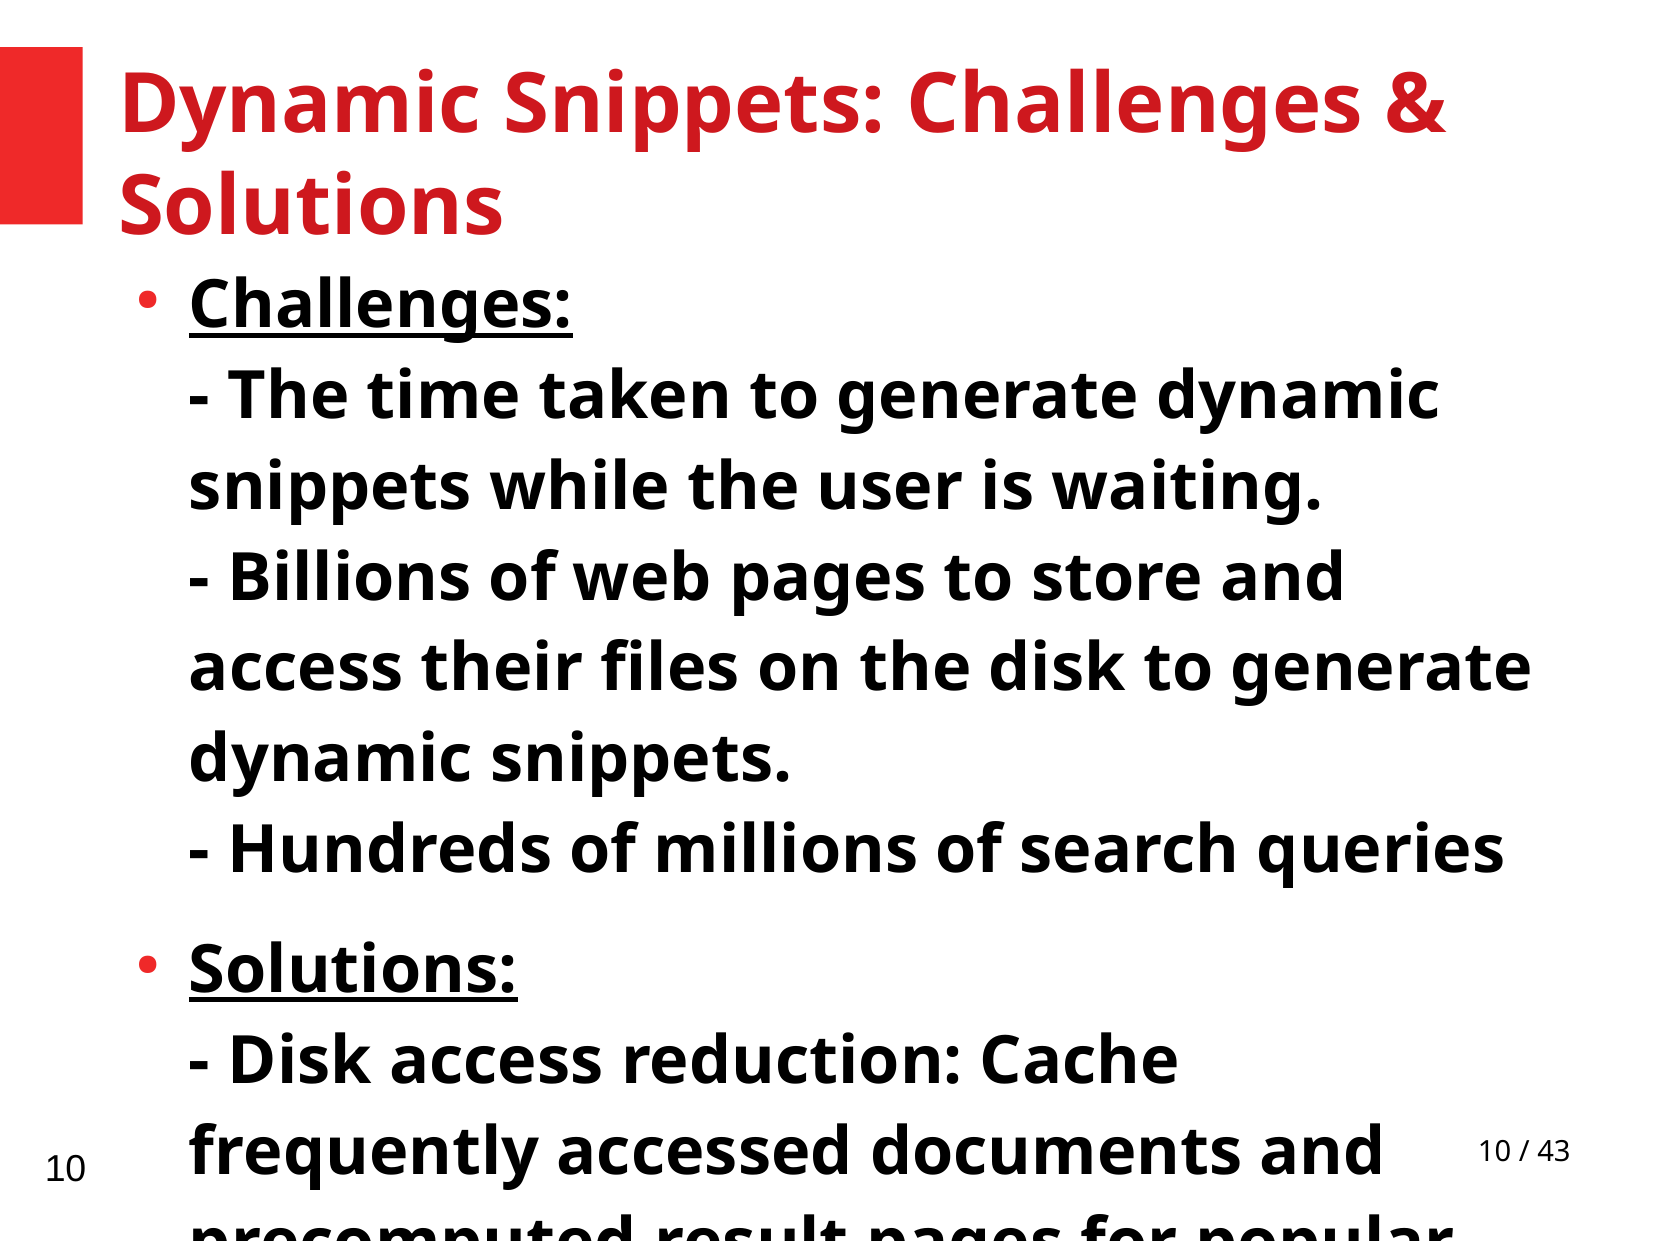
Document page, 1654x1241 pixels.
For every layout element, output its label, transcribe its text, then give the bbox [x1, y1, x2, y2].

text_box 10 [30, 1140, 106, 1197]
title Dynamic Snippets: Challenges & Solutions [118, 49, 1571, 257]
list Challenges: - The time taken to generate dynamic snippets while the user is waiting. - Billions of web pages to store and access their files on the disk to generate dynamic snippets. - Hundreds of millions of search queries Solutions: - Disk access reduction: Cache frequently accessed documents and precomputed result pages for popular queries. - Compression: Smaller document size allows more documents to be cached. - Compaction: Only cache the important part of the document. [118, 256, 1536, 1186]
